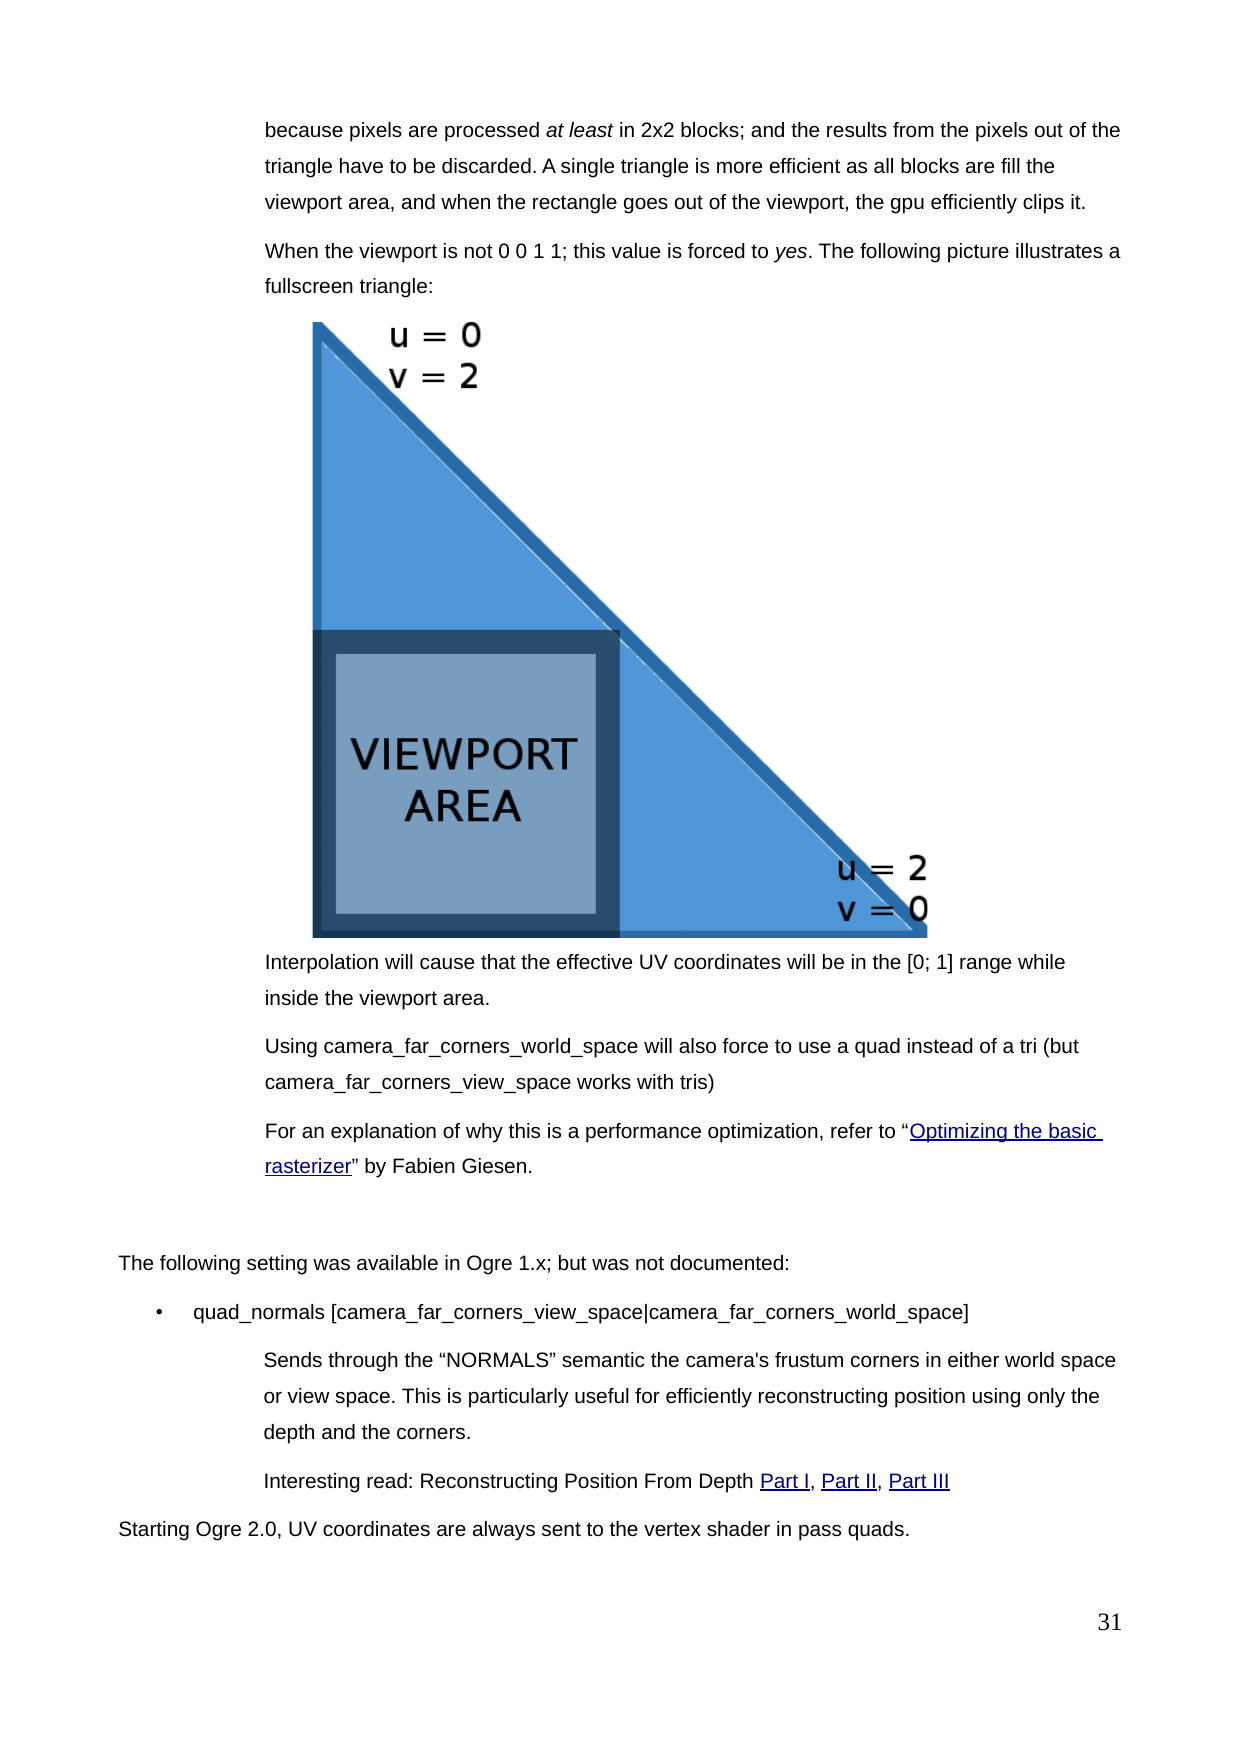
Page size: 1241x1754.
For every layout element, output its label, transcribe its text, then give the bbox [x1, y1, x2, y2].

text Interpolation will cause that the effective UV coordinates will be in the [0; 1] range while inside the viewport area. [264, 938, 1122, 1009]
text because pixels are processed at least in 2x2 blocks; and the results from the pixels out of the triangle have to be discarded. A single triangle is more efficient as all blocks are fill the viewport area, and when the rectangle goes out of the viewport, the gpu efficiently clips it. [264, 118, 1122, 214]
text Interesting read: Reconstructing Position From Depth Part I, Part II, Part III [263, 1468, 1122, 1492]
text Using camera_far_corners_world_space will also force to use a quad instead of a tri (but camera_far_corners_view_space works with tris) [264, 1034, 1122, 1094]
text When the viewport is not 0 0 1 1; this value is forced to yes. The following picture illustrates a fullscreen triangle: [264, 238, 1122, 298]
text The following setting was available in Ogre 1.x; but was not documented: [118, 1251, 1122, 1275]
text Sends through the “NORMALS” semantic the camera's frustum corners in either world space or view space. This is particularly useful for efficiently reconstructing position using only the depth and the corners. [263, 1348, 1122, 1444]
text For an explanation of why this is a performance optimization, refer to “Optimizing the basic rasterizer” by Fabien Giesen. [264, 1118, 1122, 1178]
list quad_normals [camera_far_corners_view_space|camera_far_corners_world_space] [156, 1300, 1122, 1324]
picture [312, 322, 928, 938]
text Starting Ogre 2.0, UV coordinates are always sent to the vertex shader in pass quads. [118, 1517, 1122, 1541]
